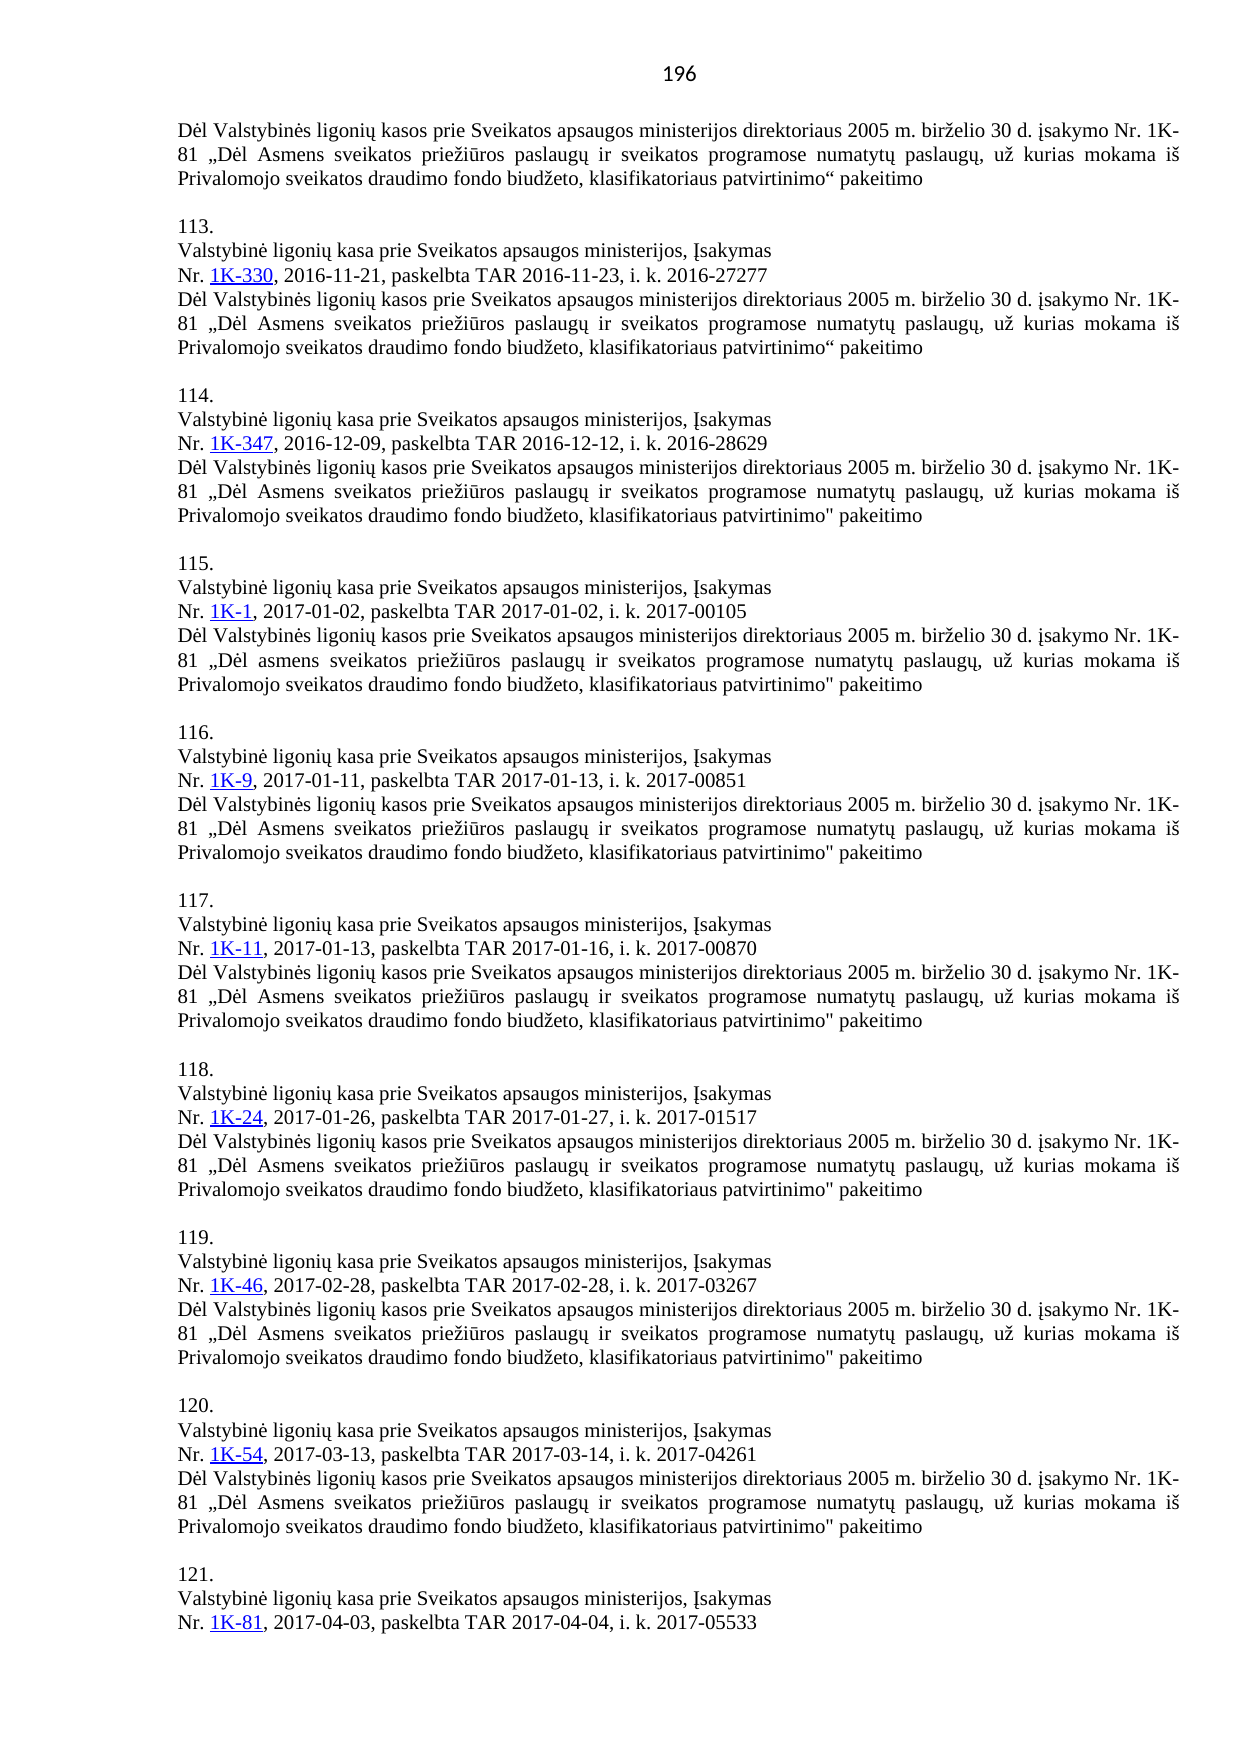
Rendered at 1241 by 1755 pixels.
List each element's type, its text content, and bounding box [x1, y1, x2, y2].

text Dėl Valstybinės ligonių kasos prie Sveikatos apsaugos ministerijos direktoriaus 2005 m. birželio 30 d. įsakymo Nr. 1K-81 „Dėl Asmens sveikatos priežiūros paslaugų ir sveikatos programose numatytų paslaugų, už kurias mokama iš Privalomojo sveikatos draudimo fondo biudžeto, klasifikatoriaus patvirtinimo" pakeitimo [177, 1297, 1181, 1369]
text Dėl Valstybinės ligonių kasos prie Sveikatos apsaugos ministerijos direktoriaus 2005 m. birželio 30 d. įsakymo Nr. 1K-81 „Dėl Asmens sveikatos priežiūros paslaugų ir sveikatos programose numatytų paslaugų, už kurias mokama iš Privalomojo sveikatos draudimo fondo biudžeto, klasifikatoriaus patvirtinimo" pakeitimo [177, 960, 1181, 1032]
text Nr. 1K-347, 2016-12-09, paskelbta TAR 2016-12-12, i. k. 2016-28629 [177, 431, 1181, 455]
text Nr. 1K-81, 2017-04-03, paskelbta TAR 2017-04-04, i. k. 2017-05533 [177, 1610, 1181, 1634]
text 121. [177, 1562, 1181, 1586]
text 115. [177, 551, 1181, 575]
text Dėl Valstybinės ligonių kasos prie Sveikatos apsaugos ministerijos direktoriaus 2005 m. birželio 30 d. įsakymo Nr. 1K-81 „Dėl Asmens sveikatos priežiūros paslaugų ir sveikatos programose numatytų paslaugų, už kurias mokama iš Privalomojo sveikatos draudimo fondo biudžeto, klasifikatoriaus patvirtinimo" pakeitimo [177, 1129, 1181, 1201]
text Valstybinė ligonių kasa prie Sveikatos apsaugos ministerijos, Įsakymas [177, 1586, 1181, 1610]
text Valstybinė ligonių kasa prie Sveikatos apsaugos ministerijos, Įsakymas [177, 1249, 1181, 1273]
text Nr. 1K-54, 2017-03-13, paskelbta TAR 2017-03-14, i. k. 2017-04261 [177, 1442, 1181, 1466]
text Nr. 1K-11, 2017-01-13, paskelbta TAR 2017-01-16, i. k. 2017-00870 [177, 936, 1181, 960]
text Dėl Valstybinės ligonių kasos prie Sveikatos apsaugos ministerijos direktoriaus 2005 m. birželio 30 d. įsakymo Nr. 1K-81 „Dėl asmens sveikatos priežiūros paslaugų ir sveikatos programose numatytų paslaugų, už kurias mokama iš Privalomojo sveikatos draudimo fondo biudžeto, klasifikatoriaus patvirtinimo" pakeitimo [177, 623, 1181, 696]
text Nr. 1K-24, 2017-01-26, paskelbta TAR 2017-01-27, i. k. 2017-01517 [177, 1105, 1181, 1129]
text Valstybinė ligonių kasa prie Sveikatos apsaugos ministerijos, Įsakymas [177, 744, 1181, 768]
text 114. [177, 383, 1181, 407]
text Dėl Valstybinės ligonių kasos prie Sveikatos apsaugos ministerijos direktoriaus 2005 m. birželio 30 d. įsakymo Nr. 1K-81 „Dėl Asmens sveikatos priežiūros paslaugų ir sveikatos programose numatytų paslaugų, už kurias mokama iš Privalomojo sveikatos draudimo fondo biudžeto, klasifikatoriaus patvirtinimo" pakeitimo [177, 792, 1181, 864]
text Nr. 1K-46, 2017-02-28, paskelbta TAR 2017-02-28, i. k. 2017-03267 [177, 1273, 1181, 1297]
text Valstybinė ligonių kasa prie Sveikatos apsaugos ministerijos, Įsakymas [177, 912, 1181, 936]
text Nr. 1K-1, 2017-01-02, paskelbta TAR 2017-01-02, i. k. 2017-00105 [177, 599, 1181, 623]
text 117. [177, 888, 1181, 912]
text 119. [177, 1225, 1181, 1249]
text Valstybinė ligonių kasa prie Sveikatos apsaugos ministerijos, Įsakymas [177, 238, 1181, 262]
text Nr. 1K-330, 2016-11-21, paskelbta TAR 2016-11-23, i. k. 2016-27277 [177, 262, 1181, 287]
text Nr. 1K-9, 2017-01-11, paskelbta TAR 2017-01-13, i. k. 2017-00851 [177, 768, 1181, 792]
text Valstybinė ligonių kasa prie Sveikatos apsaugos ministerijos, Įsakymas [177, 1081, 1181, 1105]
text 120. [177, 1393, 1181, 1417]
text 116. [177, 720, 1181, 744]
text Dėl Valstybinės ligonių kasos prie Sveikatos apsaugos ministerijos direktoriaus 2005 m. birželio 30 d. įsakymo Nr. 1K-81 „Dėl Asmens sveikatos priežiūros paslaugų ir sveikatos programose numatytų paslaugų, už kurias mokama iš Privalomojo sveikatos draudimo fondo biudžeto, klasifikatoriaus patvirtinimo“ pakeitimo [177, 287, 1181, 359]
text 118. [177, 1057, 1181, 1081]
text Valstybinė ligonių kasa prie Sveikatos apsaugos ministerijos, Įsakymas [177, 1417, 1181, 1442]
text Dėl Valstybinės ligonių kasos prie Sveikatos apsaugos ministerijos direktoriaus 2005 m. birželio 30 d. įsakymo Nr. 1K-81 „Dėl Asmens sveikatos priežiūros paslaugų ir sveikatos programose numatytų paslaugų, už kurias mokama iš Privalomojo sveikatos draudimo fondo biudžeto, klasifikatoriaus patvirtinimo" pakeitimo [177, 1466, 1181, 1538]
text 113. [177, 214, 1181, 238]
text Valstybinė ligonių kasa prie Sveikatos apsaugos ministerijos, Įsakymas [177, 407, 1181, 431]
text Dėl Valstybinės ligonių kasos prie Sveikatos apsaugos ministerijos direktoriaus 2005 m. birželio 30 d. įsakymo Nr. 1K-81 „Dėl Asmens sveikatos priežiūros paslaugų ir sveikatos programose numatytų paslaugų, už kurias mokama iš Privalomojo sveikatos draudimo fondo biudžeto, klasifikatoriaus patvirtinimo" pakeitimo [177, 455, 1181, 527]
text Dėl Valstybinės ligonių kasos prie Sveikatos apsaugos ministerijos direktoriaus 2005 m. birželio 30 d. įsakymo Nr. 1K-81 „Dėl Asmens sveikatos priežiūros paslaugų ir sveikatos programose numatytų paslaugų, už kurias mokama iš Privalomojo sveikatos draudimo fondo biudžeto, klasifikatoriaus patvirtinimo“ pakeitimo [177, 118, 1181, 190]
text Valstybinė ligonių kasa prie Sveikatos apsaugos ministerijos, Įsakymas [177, 575, 1181, 599]
